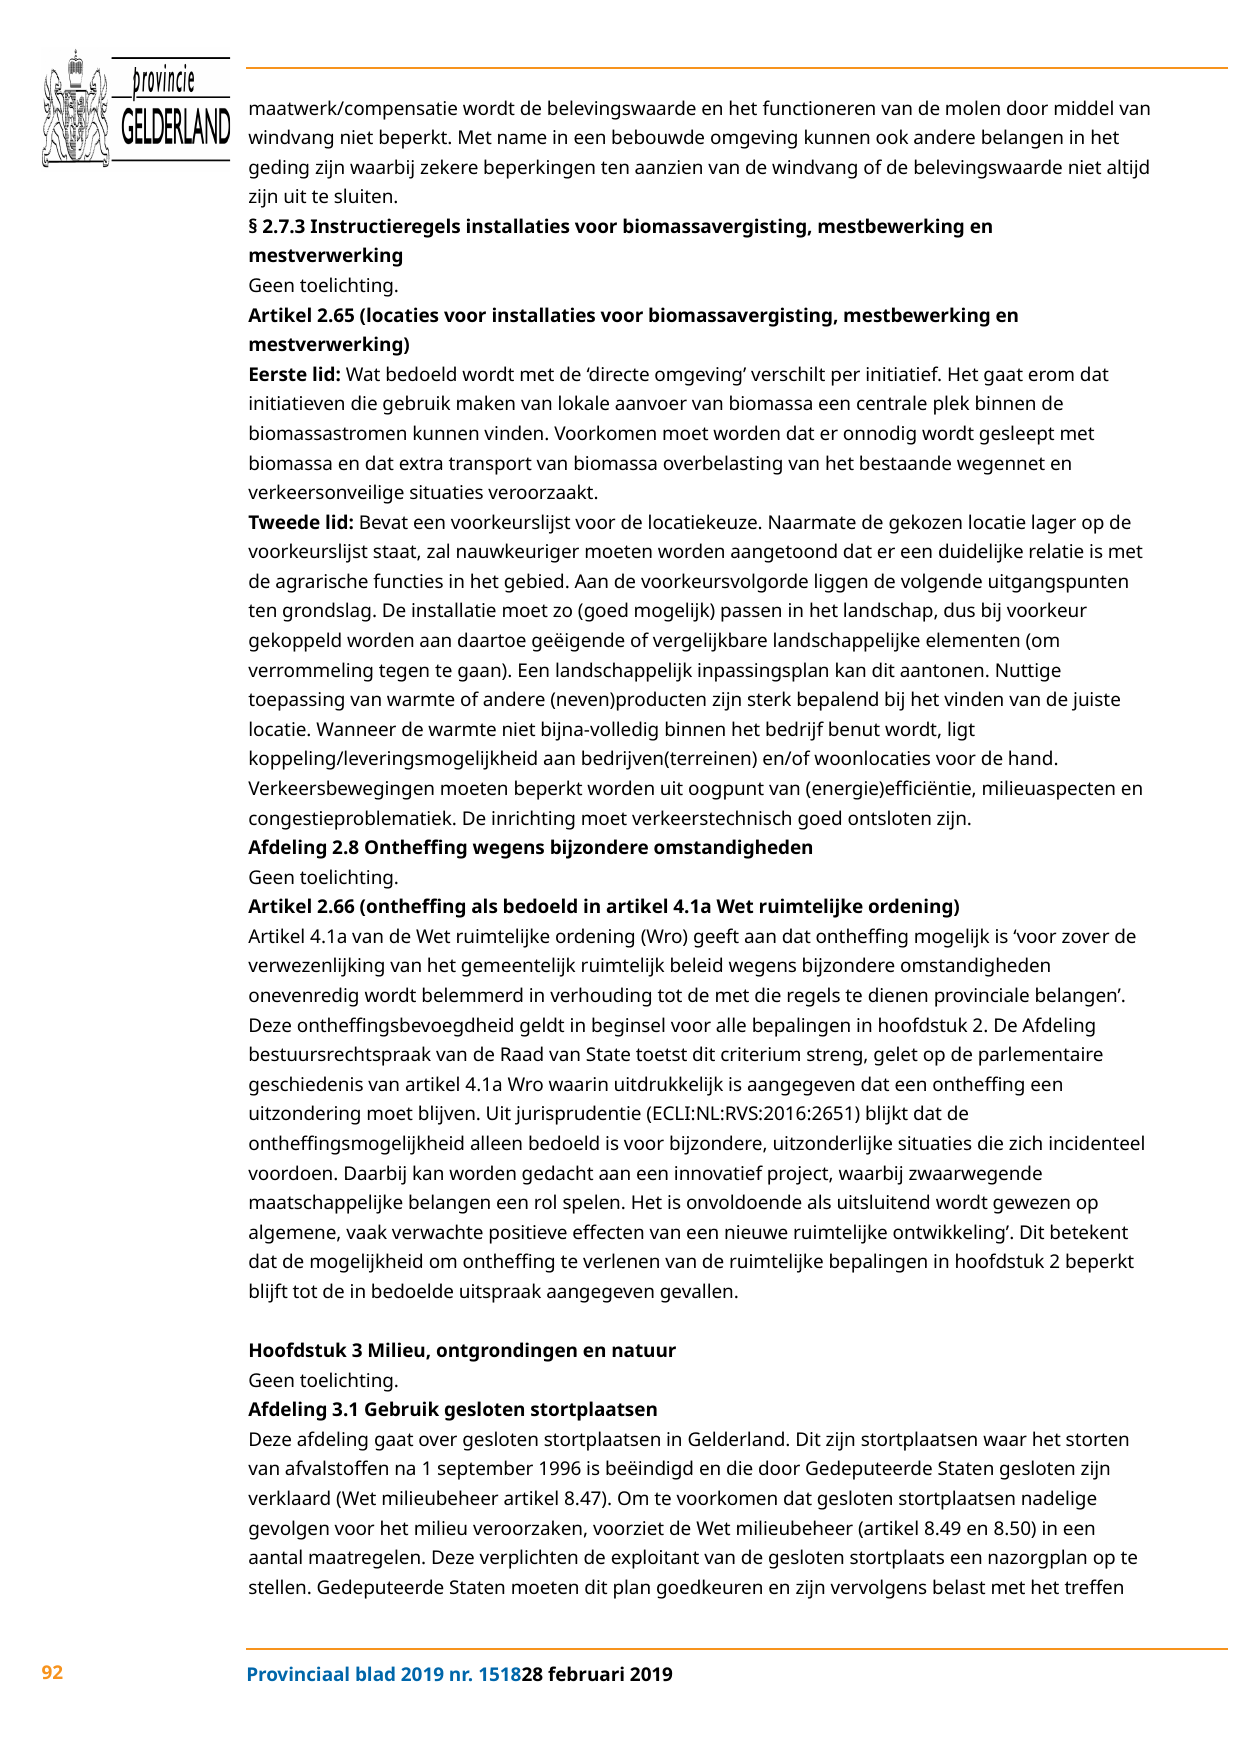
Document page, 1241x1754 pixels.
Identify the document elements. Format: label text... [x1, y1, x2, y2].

text § 2.7.3 Instructieregels installaties voor biomassavergisting, mestbewerking en mestverwerking [248, 213, 1152, 268]
text Geen toelichting. [248, 1367, 1152, 1393]
text Artikel 2.66 (ontheffing als bedoeld in artikel 4.1a Wet ruimtelijke ordening) [248, 893, 1152, 919]
text Artikel 2.65 (locaties voor installaties voor biomassavergisting, mestbewerking en mestverwerking) [248, 302, 1152, 357]
picture [41, 47, 231, 172]
text Deze afdeling gaat over gesloten stortplaatsen in Gelderland. Dit zijn stortplaatsen waar het storten van afvalstoffen na 1 september 1996 is beëindigd en die door Gedeputeerde Staten gesloten zijn verklaard (Wet milieubeheer artikel 8.47). Om te voorkomen dat gesloten stortplaatsen nadelige gevolgen voor het milieu veroorzaken, voorziet de Wet milieubeheer (artikel 8.49 en 8.50) in een aantal maatregelen. Deze verplichten de exploitant van de gesloten stortplaats een nazorgplan op te stellen. Gedeputeerde Staten moeten dit plan goedkeuren en zijn vervolgens belast met het treffen [248, 1426, 1152, 1600]
text Afdeling 2.8 Ontheffing wegens bijzondere omstandigheden [248, 834, 1152, 860]
text Hoofdstuk 3 Milieu, ontgrondingen en natuur [248, 1337, 1152, 1363]
text Eerste lid: Wat bedoeld wordt met de ‘directe omgeving’ verschilt per initiatief. Het gaat erom dat initiatieven die gebruik maken van lokale aanvoer van biomassa een centrale plek binnen de biomassastromen kunnen vinden. Voorkomen moet worden dat er onnodig wordt gesleept met biomassa en dat extra transport van biomassa overbelasting van het bestaande wegennet en verkeersonveilige situaties veroorzaakt. [248, 361, 1152, 505]
text Artikel 4.1a van de Wet ruimtelijke ordening (Wro) geeft aan dat ontheffing mogelijk is ‘voor zover de verwezenlijking van het gemeentelijk ruimtelijk beleid wegens bijzondere omstandigheden onevenredig wordt belemmerd in verhouding tot de met die regels te dienen provinciale belangen’. Deze ontheffingsbevoegdheid geldt in beginsel voor alle bepalingen in hoofdstuk 2. De Afdeling bestuursrechtspraak van de Raad van State toetst dit criterium streng, gelet op de parlementaire geschiedenis van artikel 4.1a Wro waarin uitdrukkelijk is aangegeven dat een ontheffing een uitzondering moet blijven. Uit jurisprudentie (ECLI:NL:RVS:2016:2651) blijkt dat de ontheffingsmogelijkheid alleen bedoeld is voor bijzondere, uitzonderlijke situaties die zich incidenteel voordoen. Daarbij kan worden gedacht aan een innovatief project, waarbij zwaarwegende maatschappelijke belangen een rol spelen. Het is onvoldoende als uitsluitend wordt gewezen op algemene, vaak verwachte positieve effecten van een nieuwe ruimtelijke ontwikkeling’. Dit betekent dat de mogelijkheid om ontheffing te verlenen van de ruimtelijke bepalingen in hoofdstuk 2 beperkt blijft tot de in bedoelde uitspraak aangegeven gevallen. [248, 923, 1152, 1304]
text Afdeling 3.1 Gebruik gesloten stortplaatsen [248, 1396, 1152, 1422]
text Geen toelichting. [248, 864, 1152, 890]
text maatwerk/compensatie wordt de belevingswaarde en het functioneren van de molen door middel van windvang niet beperkt. Met name in een bebouwde omgeving kunnen ook andere belangen in het geding zijn waarbij zekere beperkingen ten aanzien van de windvang of de belevingswaarde niet altijd zijn uit te sluiten. [248, 95, 1152, 209]
text Geen toelichting. [248, 272, 1152, 298]
text Tweede lid: Bevat een voorkeurslijst voor de locatiekeuze. Naarmate de gekozen locatie lager op de voorkeurslijst staat, zal nauwkeuriger moeten worden aangetoond dat er een duidelijke relatie is met de agrarische functies in het gebied. Aan de voorkeursvolgorde liggen de volgende uitgangspunten ten grondslag. De installatie moet zo (goed mogelijk) passen in het landschap, dus bij voorkeur gekoppeld worden aan daartoe geëigende of vergelijkbare landschappelijke elementen (om verrommeling tegen te gaan). Een landschappelijk inpassingsplan kan dit aantonen. Nuttige toepassing van warmte of andere (neven)producten zijn sterk bepalend bij het vinden van de juiste locatie. Wanneer de warmte niet bijna-volledig binnen het bedrijf benut wordt, ligt koppeling/leveringsmogelijkheid aan bedrijven(terreinen) en/of woonlocaties voor de hand. Verkeersbewegingen moeten beperkt worden uit oogpunt van (energie)efficiëntie, milieuaspecten en congestieproblematiek. De inrichting moet verkeerstechnisch goed ontsloten zijn. [248, 509, 1152, 831]
